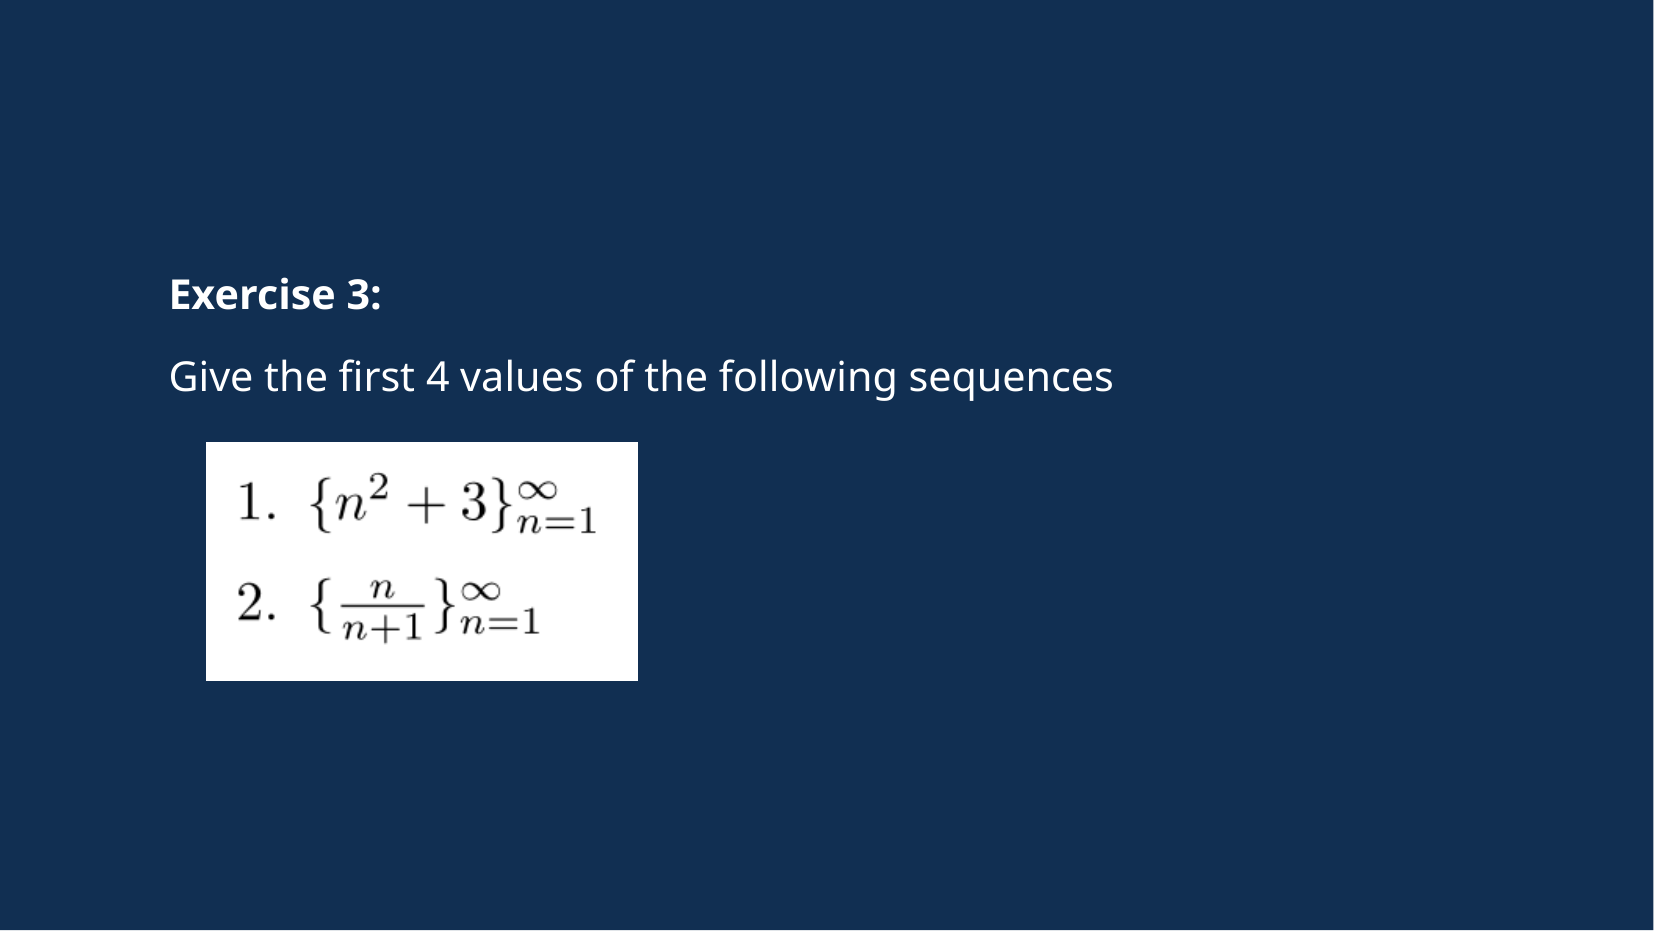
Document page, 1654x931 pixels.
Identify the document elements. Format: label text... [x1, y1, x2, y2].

picture [206, 442, 638, 681]
list Exercise 3: Give the first 4 values of the following sequences [97, 268, 1563, 806]
